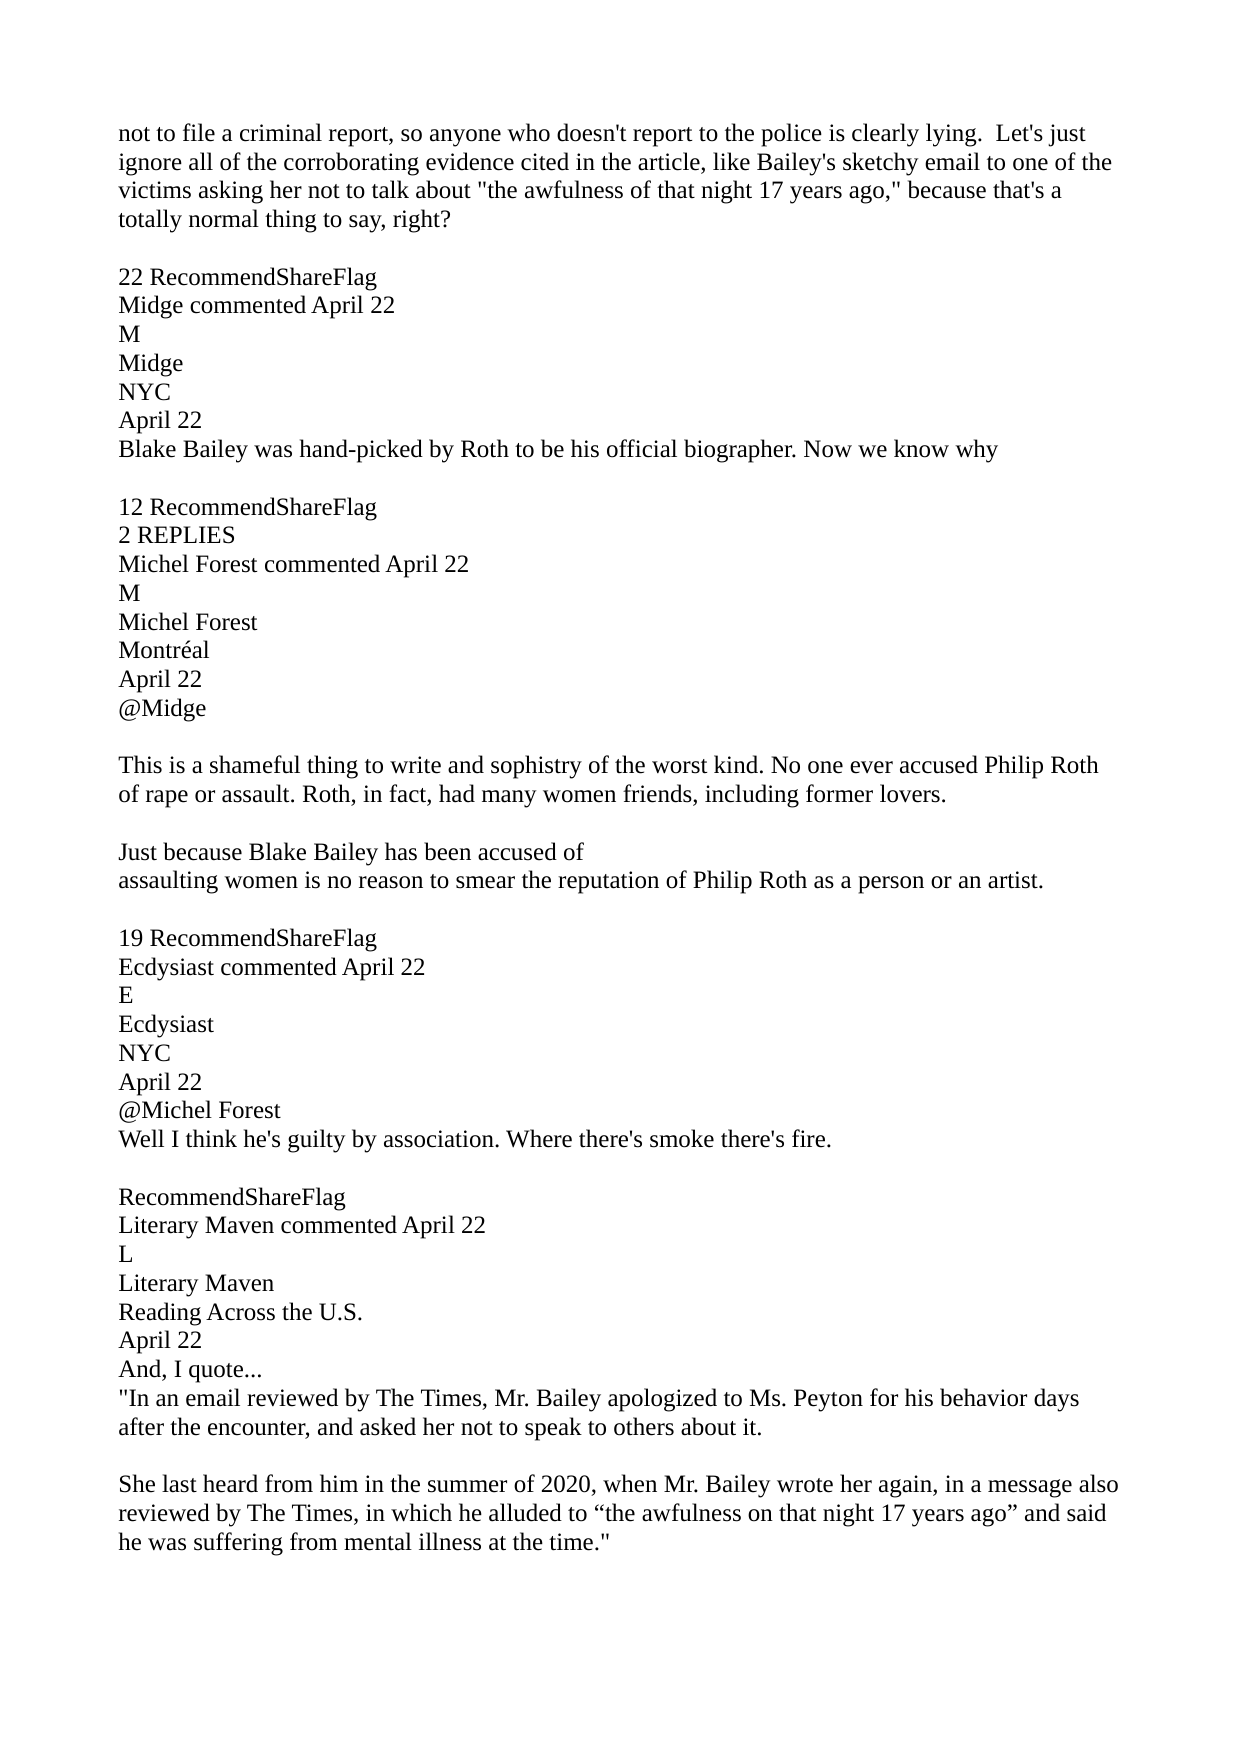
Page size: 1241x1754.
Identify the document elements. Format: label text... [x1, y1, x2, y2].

text NYC [118, 377, 1122, 406]
text Michel Forest commented April 22 [118, 549, 1122, 578]
text @Midge [118, 693, 1122, 722]
text RecommendShareFlag [118, 1182, 1122, 1211]
text This is a shameful thing to write and sophistry of the worst kind. No one ever accused Philip Roth of rape or assault. Roth, in fact, had many women friends, including former lovers. [118, 751, 1122, 808]
text @Michel Forest [118, 1096, 1122, 1124]
text Literary Maven commented April 22 [118, 1211, 1122, 1239]
text Midge commented April 22 [118, 291, 1122, 319]
text NYC [118, 1038, 1122, 1067]
text M [118, 319, 1122, 348]
text April 22 [118, 1067, 1122, 1096]
text Reading Across the U.S. [118, 1297, 1122, 1326]
text assaulting women is no reason to smear the reputation of Philip Roth as a person or an artist. [118, 866, 1122, 894]
text Literary Maven [118, 1268, 1122, 1297]
text Just because Blake Bailey has been accused of [118, 837, 1122, 866]
text 19 RecommendShareFlag [118, 923, 1122, 952]
text Midge [118, 348, 1122, 377]
text 2 REPLIES [118, 521, 1122, 549]
text Well I think he's guilty by association. Where there's smoke there's fire. [118, 1124, 1122, 1153]
text Montréal [118, 636, 1122, 664]
text not to file a criminal report, so anyone who doesn't report to the police is clearly lying. Let's just ignore all of the corroborating evidence cited in the article, like Bailey's sketchy email to one of the victims asking her not to talk about "the awfulness of that night 17 years ago," because that's a totally normal thing to say, right? [118, 118, 1122, 233]
text L [118, 1239, 1122, 1268]
text Michel Forest [118, 607, 1122, 636]
text And, I quote... [118, 1354, 1122, 1383]
text 22 RecommendShareFlag [118, 262, 1122, 291]
text M [118, 578, 1122, 607]
text Ecdysiast [118, 1009, 1122, 1038]
text April 22 [118, 664, 1122, 693]
text Ecdysiast commented April 22 [118, 952, 1122, 981]
text E [118, 981, 1122, 1009]
text April 22 [118, 406, 1122, 434]
text 12 RecommendShareFlag [118, 492, 1122, 521]
text She last heard from him in the summer of 2020, when Mr. Bailey wrote her again, in a message also reviewed by The Times, in which he alluded to “the awfulness on that night 17 years ago” and said he was suffering from mental illness at the time." [118, 1469, 1122, 1556]
text "In an email reviewed by The Times, Mr. Bailey apologized to Ms. Peyton for his behavior days after the encounter, and asked her not to speak to others about it. [118, 1383, 1122, 1441]
text Blake Bailey was hand-picked by Roth to be his official biographer. Now we know why [118, 434, 1122, 463]
text April 22 [118, 1326, 1122, 1354]
